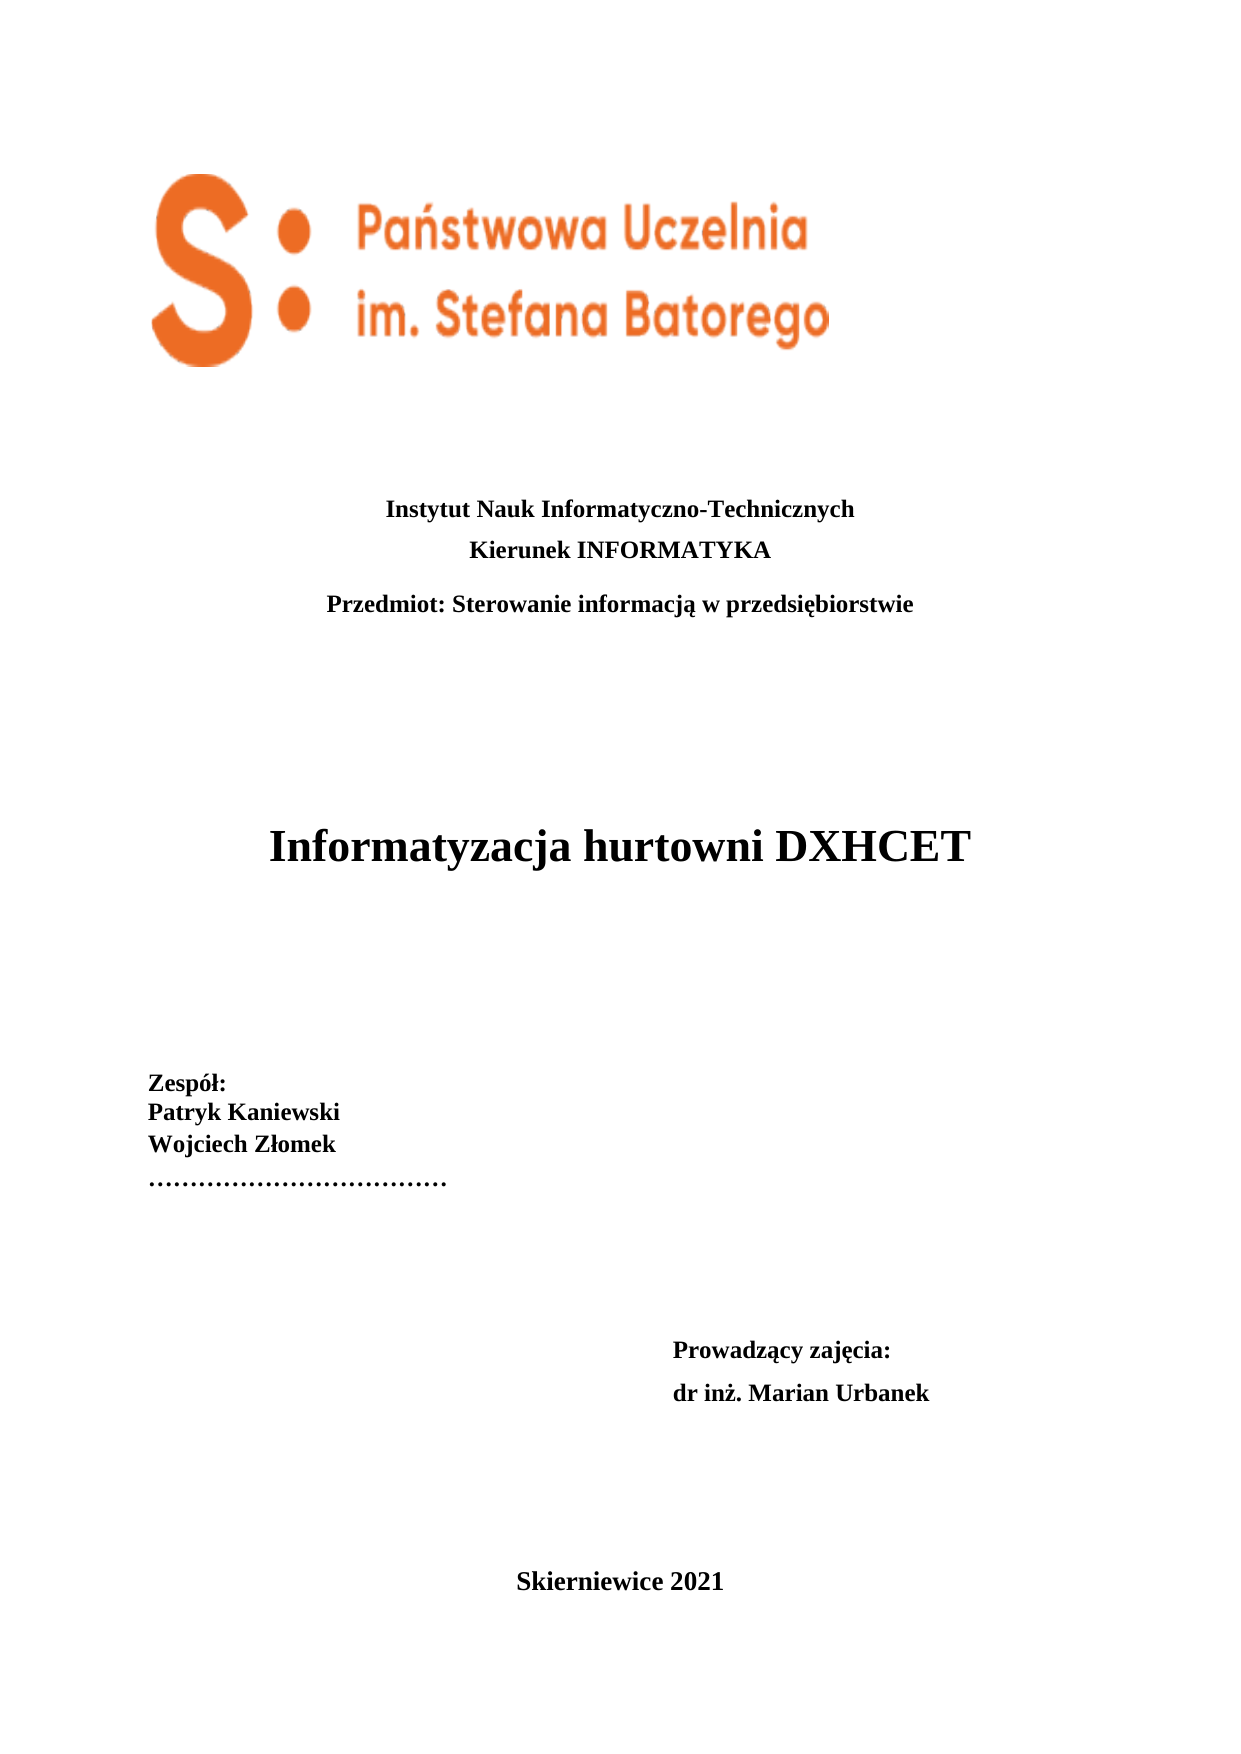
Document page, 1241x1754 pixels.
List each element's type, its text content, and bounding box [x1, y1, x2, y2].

text Instytut Nauk Informatyczno-Technicznych [148, 494, 1093, 522]
picture [151, 147, 829, 367]
text Prowadzący zajęcia: [673, 1335, 1093, 1364]
text Skierniewice 2021 [148, 1565, 1093, 1596]
text Kierunek INFORMATYKA [148, 535, 1093, 564]
text ……………………………… [148, 1163, 1093, 1191]
text Zespół: [148, 1068, 1093, 1097]
text dr inż. Marian Urbanek [673, 1378, 1093, 1407]
text Wojciech Złomek [148, 1129, 1093, 1158]
text Przedmiot: Sterowanie informacją w przedsiębiorstwie [148, 589, 1093, 617]
text Patryk Kaniewski [148, 1097, 1093, 1125]
text Informatyzacja hurtowni DXHCET [148, 819, 1093, 871]
